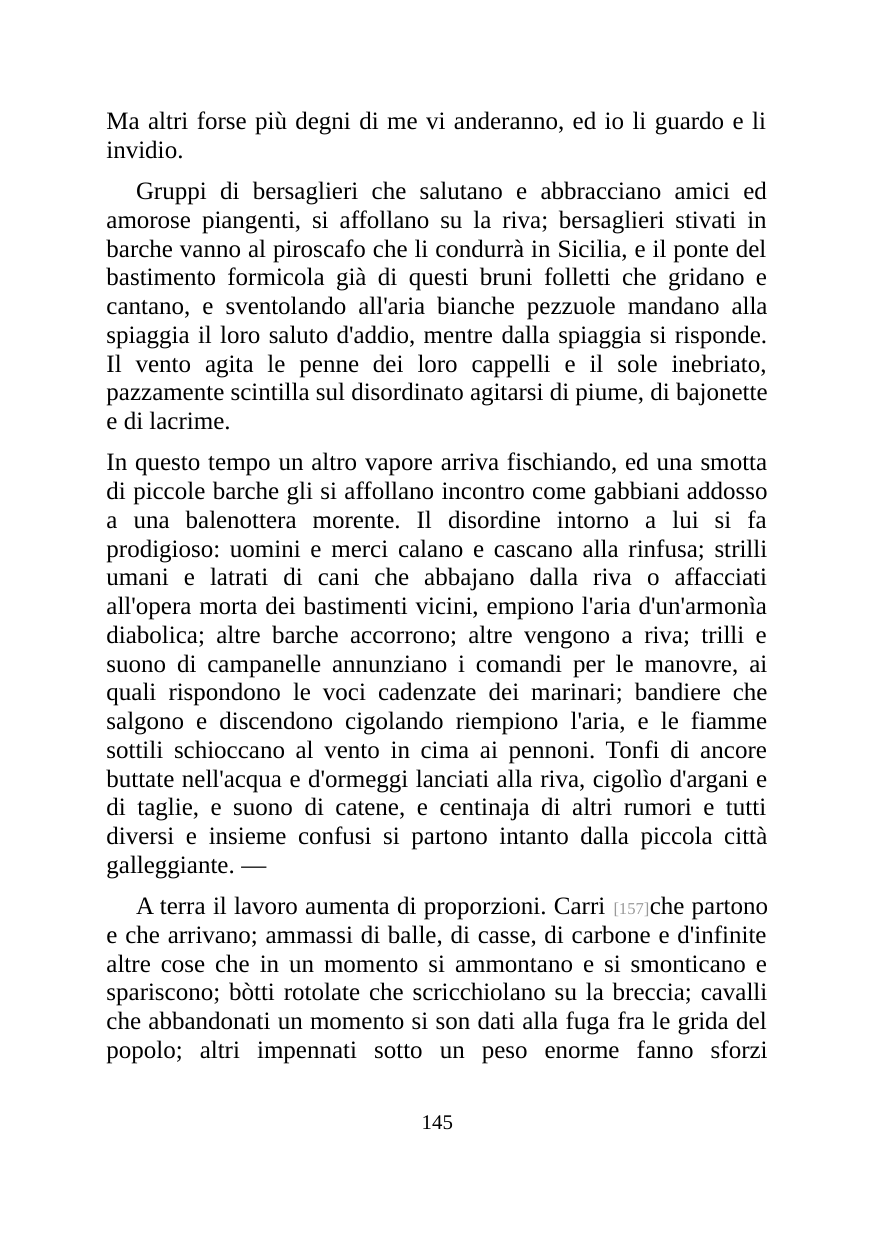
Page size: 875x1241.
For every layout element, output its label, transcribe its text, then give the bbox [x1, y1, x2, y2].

text A terra il lavoro aumenta di proporzioni. Carri [157]che partono e che arrivano; ammassi di balle, di casse, di carbone e d'infinite altre cose che in un momento si ammontano e si smonticano e spariscono; bòtti rotolate che scricchiolano su la breccia; cavalli che abbandonati un momento si son dati alla fuga fra le grida del popolo; altri impennati sotto un peso enorme fanno sforzi [106, 891, 768, 1064]
text Ma altri forse più degni di me vi anderanno, ed io li guardo e li invidio. [106, 106, 768, 164]
text Gruppi di bersaglieri che salutano e abbracciano amici ed amorose piangenti, si affollano su la riva; bersaglieri stivati in barche vanno al piroscafo che li condurrà in Sicilia, e il ponte del bastimento formicola già di questi bruni folletti che gridano e cantano, e sventolando all'aria bianche pezzuole mandano alla spiaggia il loro saluto d'addio, mentre dalla spiaggia si risponde. Il vento agita le penne dei loro cappelli e il sole inebriato, pazzamente scintilla sul disordinato agitarsi di piume, di bajonette e di lacrime. [106, 176, 768, 435]
text In questo tempo un altro vapore arriva fischiando, ed una smotta di piccole barche gli si affollano incontro come gabbiani addosso a una balenottera morente. Il disordine intorno a lui si fa prodigioso: uomini e merci calano e cascano alla rinfusa; strilli umani e latrati di cani che abbajano dalla riva o affacciati all'opera morta dei bastimenti vicini, empiono l'aria d'un'armonìa diabolica; altre barche accorrono; altre vengono a riva; trilli e suono di campanelle annunziano i comandi per le manovre, ai quali rispondono le voci cadenzate dei marinari; bandiere che salgono e discendono cigolando riempiono l'aria, e le fiamme sottili schioccano al vento in cima ai pennoni. Tonfi di ancore buttate nell'acqua e d'ormeggi lanciati alla riva, cigolìo d'argani e di taglie, e suono di catene, e centinaja di altri rumori e tutti diversi e insieme confusi si partono intanto dalla piccola città galleggiante. ― [106, 447, 768, 879]
